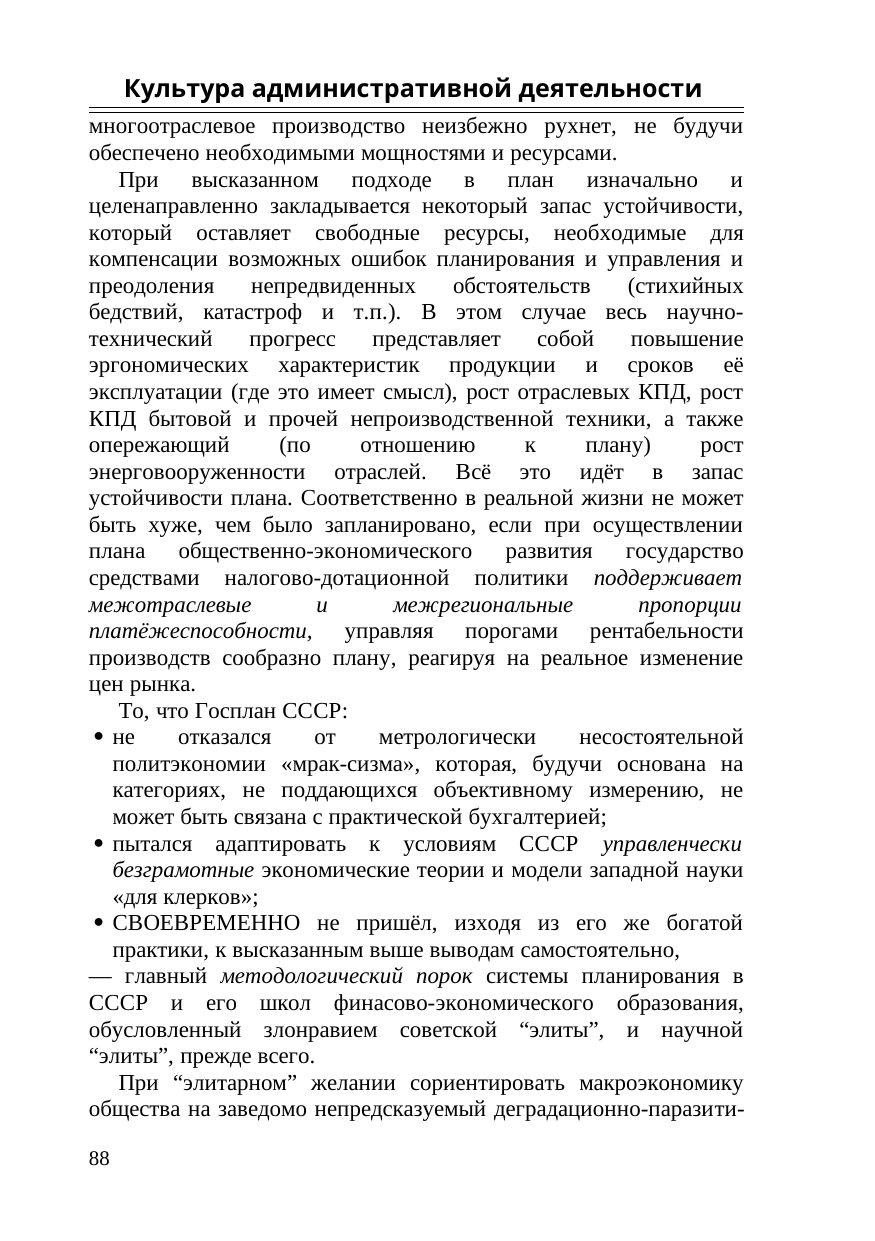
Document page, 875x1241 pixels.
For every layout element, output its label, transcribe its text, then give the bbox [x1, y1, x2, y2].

text многоотраслевое производство неизбежно рухнет, не будучи обеспечено необходимыми мощностями и ресурсами. [89, 113, 744, 165]
list не отказался от метрологически несостоятельной политэкономии «мрак-сизма», которая, будучи основана на категориях, не поддающихся объективному измерению, не может быть связана с практической бухгалтерией; [94, 723, 744, 829]
text При высказанном подходе в план изначально и целенаправленно закладывается некоторый запас устойчивости, который оставляет свободные ресурсы, необходимые для компенсации возможных ошибок планирования и управления и преодоления непредвиденных обстоятельств (стихийных бедствий, катастроф и т.п.). В этом случае весь научно-технический прогресс представляет собой повышение эргономических характеристик продукции и сроков её эксплуатации (где это имеет смысл), рост отраслевых КПД, рост КПД бытовой и прочей непроизводственной техники, а также опережающий (по отношению к плану) рост энерговооруженности отраслей. Всё это идёт в запас устойчивости плана. Соответственно в реальной жизни не может быть хуже, чем было запланировано, если при осуществлении плана общественно-эко­номического развития государство средствами налогово-дотаци­онной политики поддерживает межотраслевые и межрегиональные пропорции платёжеспособности, управляя порогами рентабельности производств сообразно плану, реагируя на реальное изменение цен рынка. [89, 165, 744, 697]
text То, что Госплан СССР: [89, 697, 744, 723]
text — главный методологический порок системы планирования в СССР и его школ финасово-экономического образования, обусловленный злонравием советской “элиты”, и научной “элиты”, прежде всего. [89, 962, 744, 1068]
text При “элитарном” желании сориентировать макроэкономику общества на заведомо непредсказуемый деградационно-парази­ти­ [89, 1068, 744, 1122]
list пытался адаптировать к условиям СССР управленчески безграмотные экономические теории и модели западной науки «для клерков»; [94, 829, 744, 909]
list СВОЕВРЕМЕННО не пришёл, изходя из его же богатой практики, к высказанным выше выводам самостоятельно, [94, 909, 744, 962]
